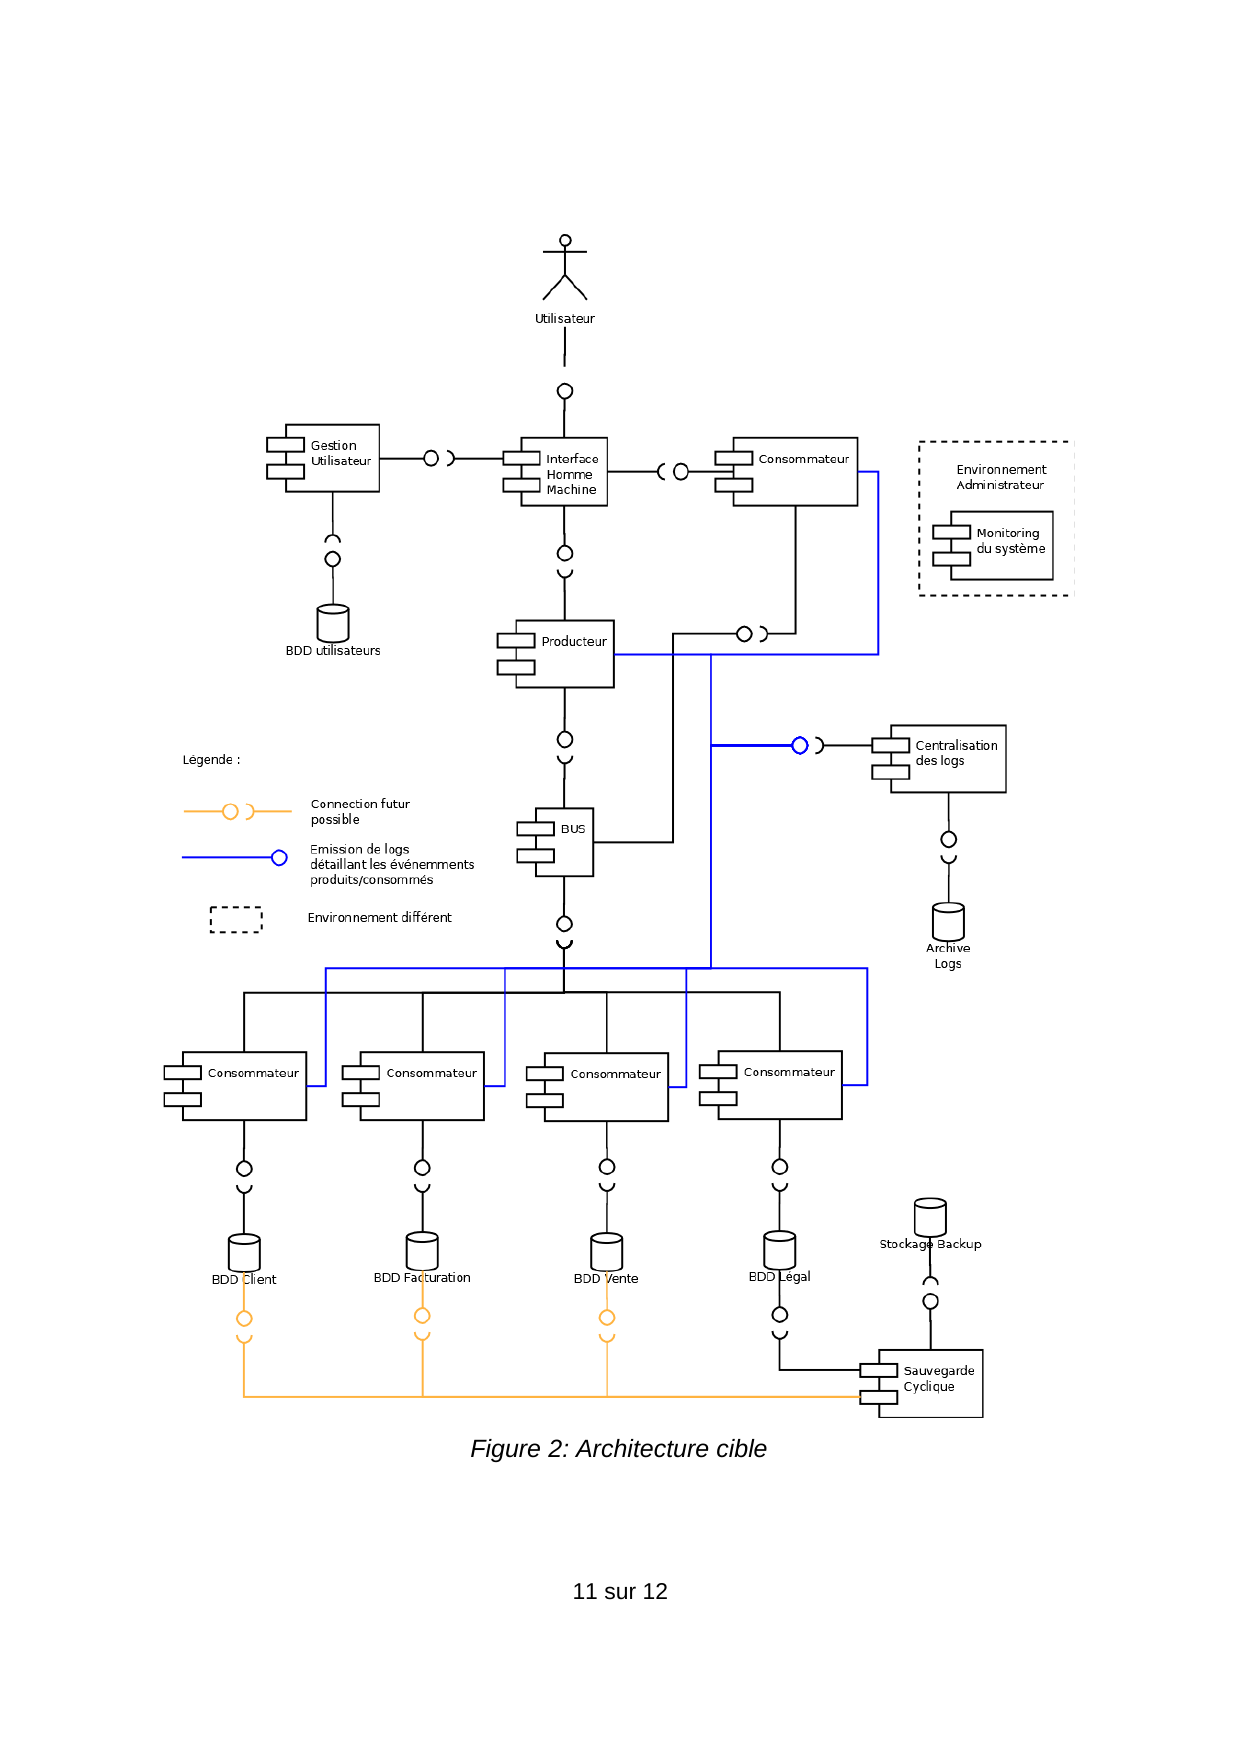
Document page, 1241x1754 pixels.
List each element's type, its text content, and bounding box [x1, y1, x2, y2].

picture [163, 166, 1075, 1418]
text Figure 2: Architecture cible [154, 1418, 1083, 1463]
